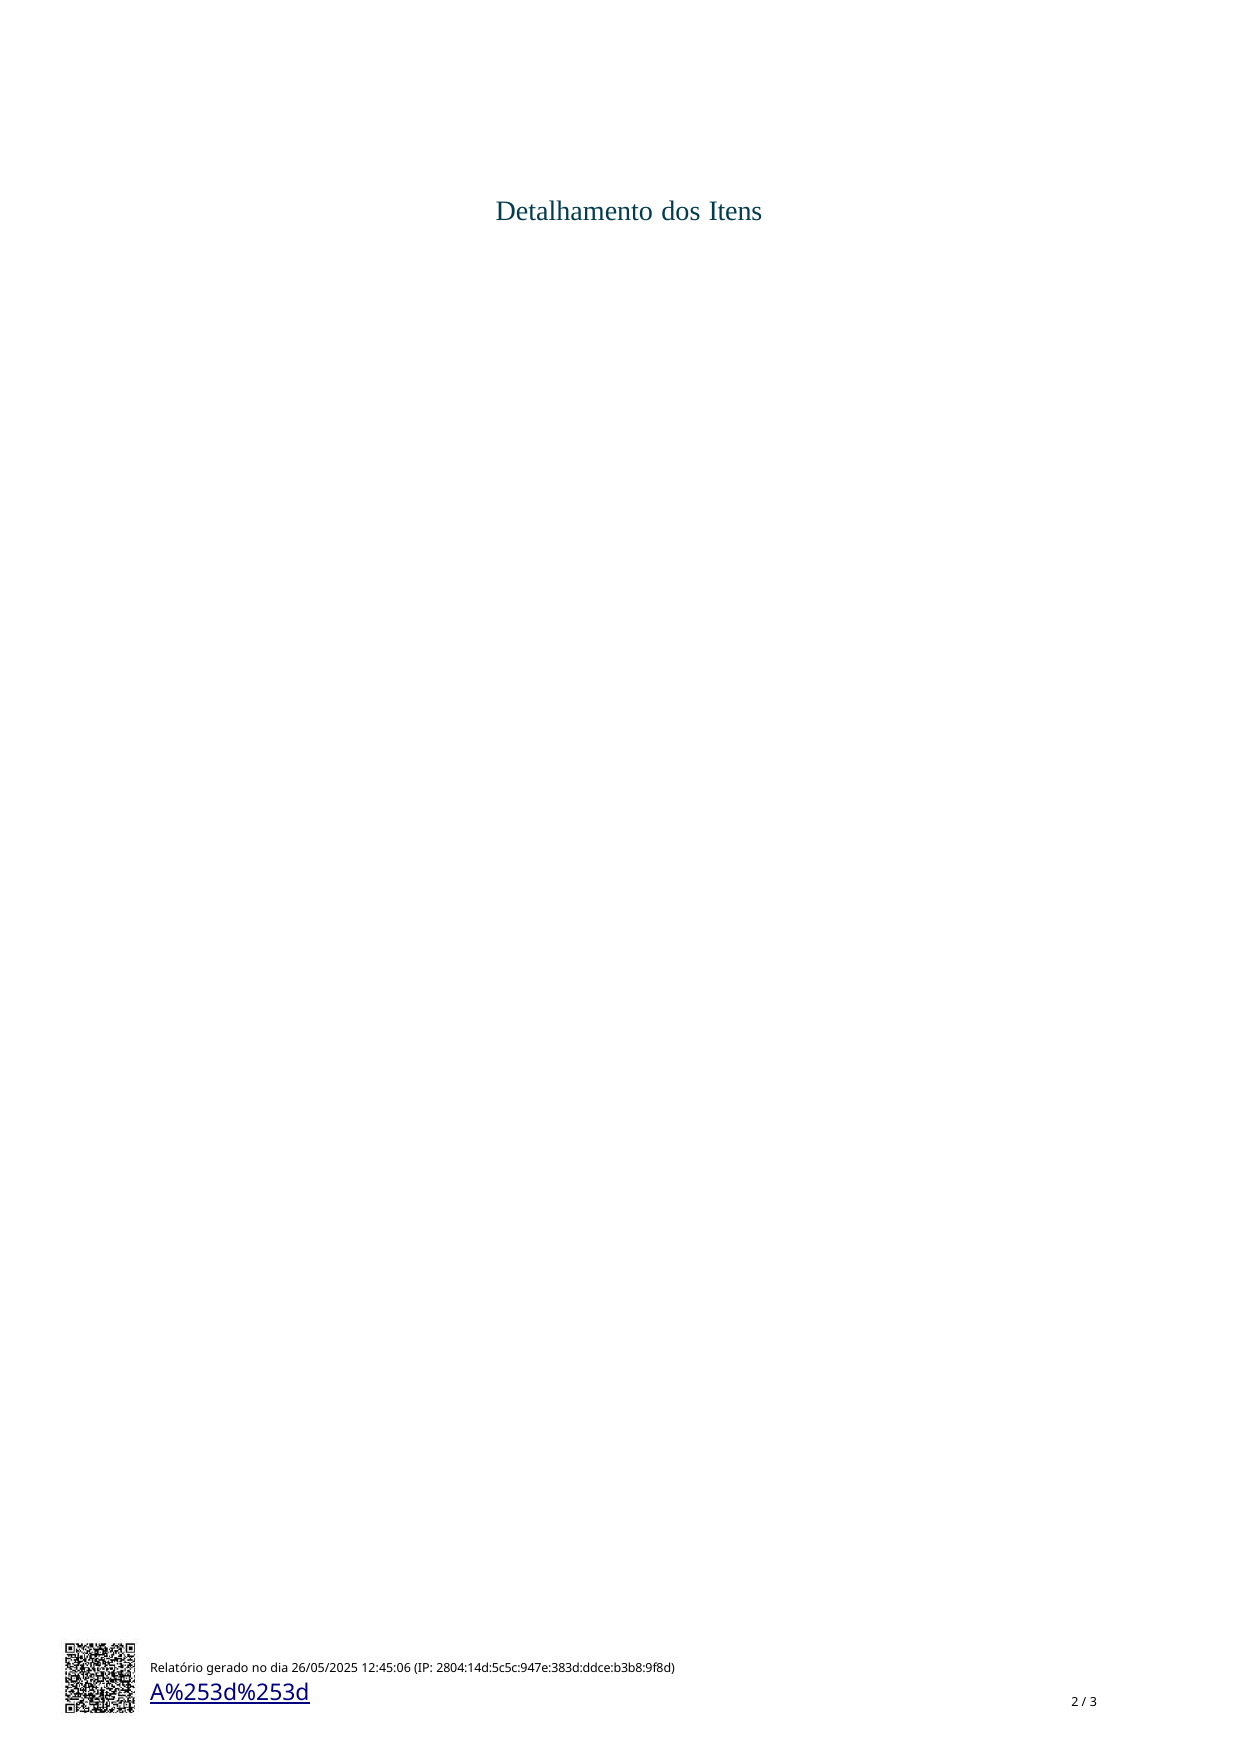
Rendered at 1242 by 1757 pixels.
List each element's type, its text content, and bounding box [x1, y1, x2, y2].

text Detalhamento dos Itens [97, 194, 1160, 227]
